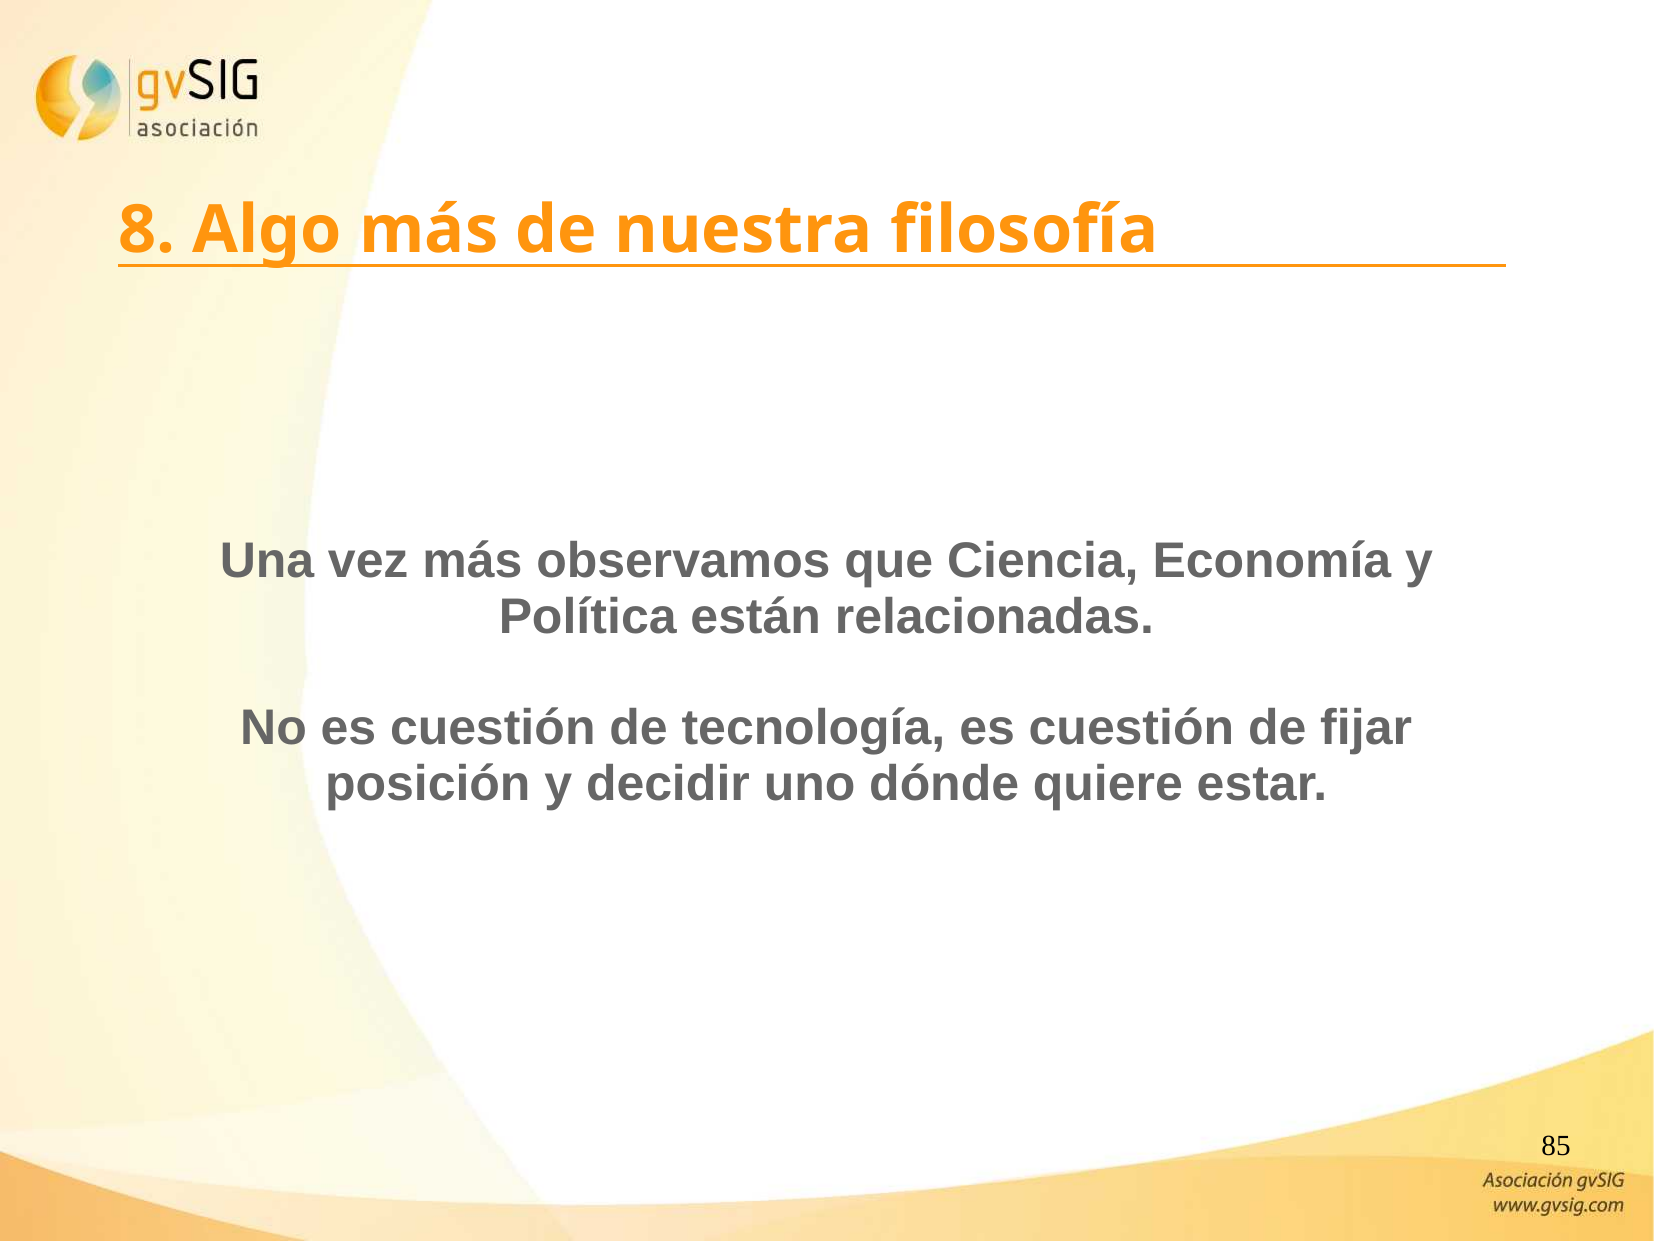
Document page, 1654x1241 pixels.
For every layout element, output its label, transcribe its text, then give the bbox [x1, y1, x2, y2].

title 8. Algo más de nuestra filosofía [118, 177, 1607, 276]
text_box Una vez más observamos que Ciencia, Economía y Política están relacionadas. No es cuestión de tecnología, es cuestión de fijar posición y decidir uno dónde quiere estar. [118, 413, 1536, 1063]
picture [0, 0, 1654, 1241]
